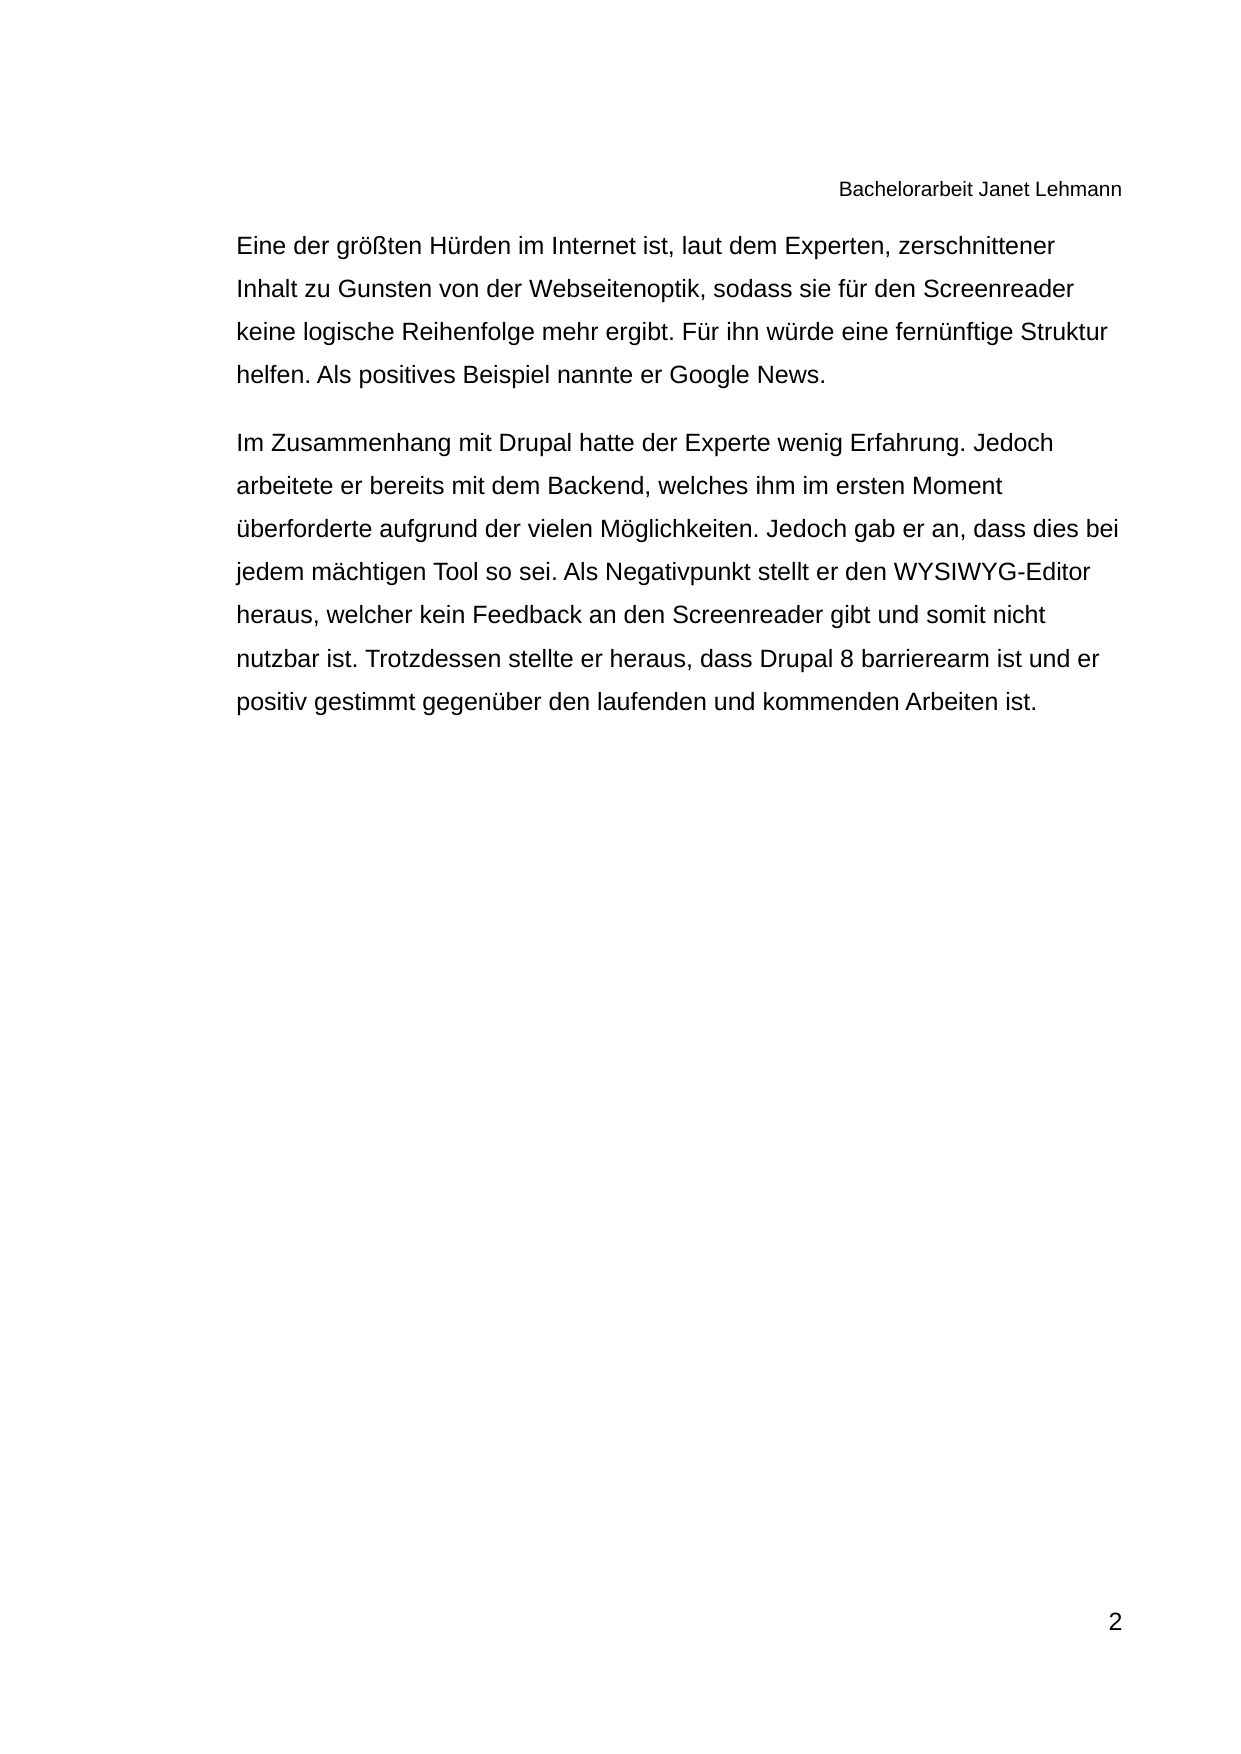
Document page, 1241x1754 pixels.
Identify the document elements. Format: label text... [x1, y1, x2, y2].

text Im Zusammenhang mit Drupal hatte der Experte wenig Erfahrung. Jedoch arbeitete er bereits mit dem Backend, welches ihm im ersten Moment überforderte aufgrund der vielen Möglichkeiten. Jedoch gab er an, dass dies bei jedem mächtigen Tool so sei. Als Negativpunkt stellt er den WYSIWYG-Editor heraus, welcher kein Feedback an den Screenreader gibt und somit nicht nutzbar ist. Trotzdessen stellte er heraus, dass Drupal 8 barrierearm ist und er positiv gestimmt gegenüber den laufenden und kommenden Arbeiten ist. [236, 428, 1122, 715]
text Eine der größten Hürden im Internet ist, laut dem Experten, zerschnittener Inhalt zu Gunsten von der Webseitenoptik, sodass sie für den Screenreader keine logische Reihenfolge mehr ergibt. Für ihn würde eine fernünftige Struktur helfen. Als positives Beispiel nannte er Google News. [236, 231, 1122, 389]
